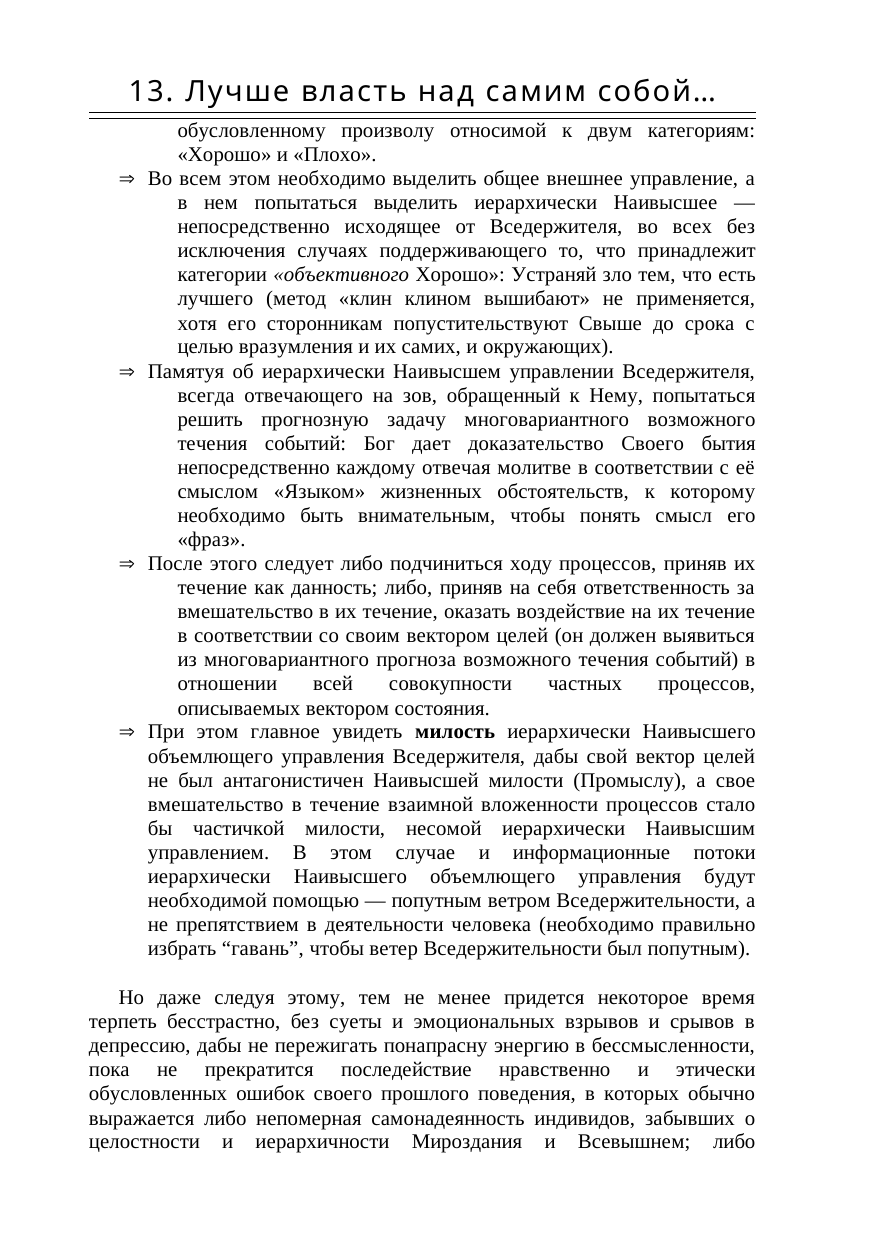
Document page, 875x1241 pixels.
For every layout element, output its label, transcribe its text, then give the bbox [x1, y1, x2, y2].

list Во всем этом необходимо выделить общее внешнее управление, а в нем попытаться выделить иерархически Наивысшее — непосредственно исходящее от Вседержителя, во всех без исключения случаях поддерживающего то, что принадлежит категории «объективного Хорошо»: Устраняй зло тем, что есть лучшего (метод «клин клином вышибают» не применяется, хотя его сторонникам попустительствуют Свыше до срока с целью вразумления и их самих, и окружающих). [118, 166, 756, 358]
list Памятуя об иерархически Наивысшем управлении Вседержителя, всегда отвечающего на зов, обращенный к Нему, попытаться решить прогнозную задачу многовариантного возможного течения событий: Бог дает доказательство Своего бытия непосредственно каждому отвечая молитве в соответствии с её смыслом «Языком» жизненных обстоятельств, к которому необходимо быть внимательным, чтобы понять смысл его «фраз». [118, 358, 756, 551]
list При этом главное увидеть милость иерархически Наивысшего объемлющего управления Вседержителя, дабы свой вектор целей не был антагонистичен Наивысшей милости (Промыслу), а свое вмешательство в течение взаимной вложенности процессов стало бы частичкой милости, несомой иерархически Наивысшим управлением. В этом случае и информационные потоки иерархически Наивысшего объемлющего управления будут необходимой помощью — попутным ветром Вседержительности, а не препятствием в деятельности человека (необходимо правильно избрать “гавань”, чтобы ветер Вседержительности был попутным). [118, 719, 756, 960]
list обусловленному произволу относимой к двум категориям: «Хорошо» и «Плохо». [118, 119, 756, 166]
list После этого следует либо подчиниться ходу процессов, приняв их течение как данность; либо, приняв на себя ответственность за вмешательство в их течение, оказать воздействие на их течение в соответствии со своим вектором целей (он должен выявиться из многовариантного прогноза возможного течения событий) в отношении всей совокупности частных процессов, описываемых вектором состояния. [118, 551, 756, 719]
text Но даже следуя этому, тем не менее придется некоторое время терпеть бесстрастно, без суеты и эмоциональных взрывов и срывов в депрессию, дабы не пережигать понапрасну энергию в бессмысленности, пока не прекратится последействие нравственно и этически обусловленных ошибок своего прошлого поведения, в которых обычно выражается либо непомерная самонадеянность индивидов, забывших о целостности и иерархичности Мироздания и Всевышнем; либо [89, 985, 756, 1153]
